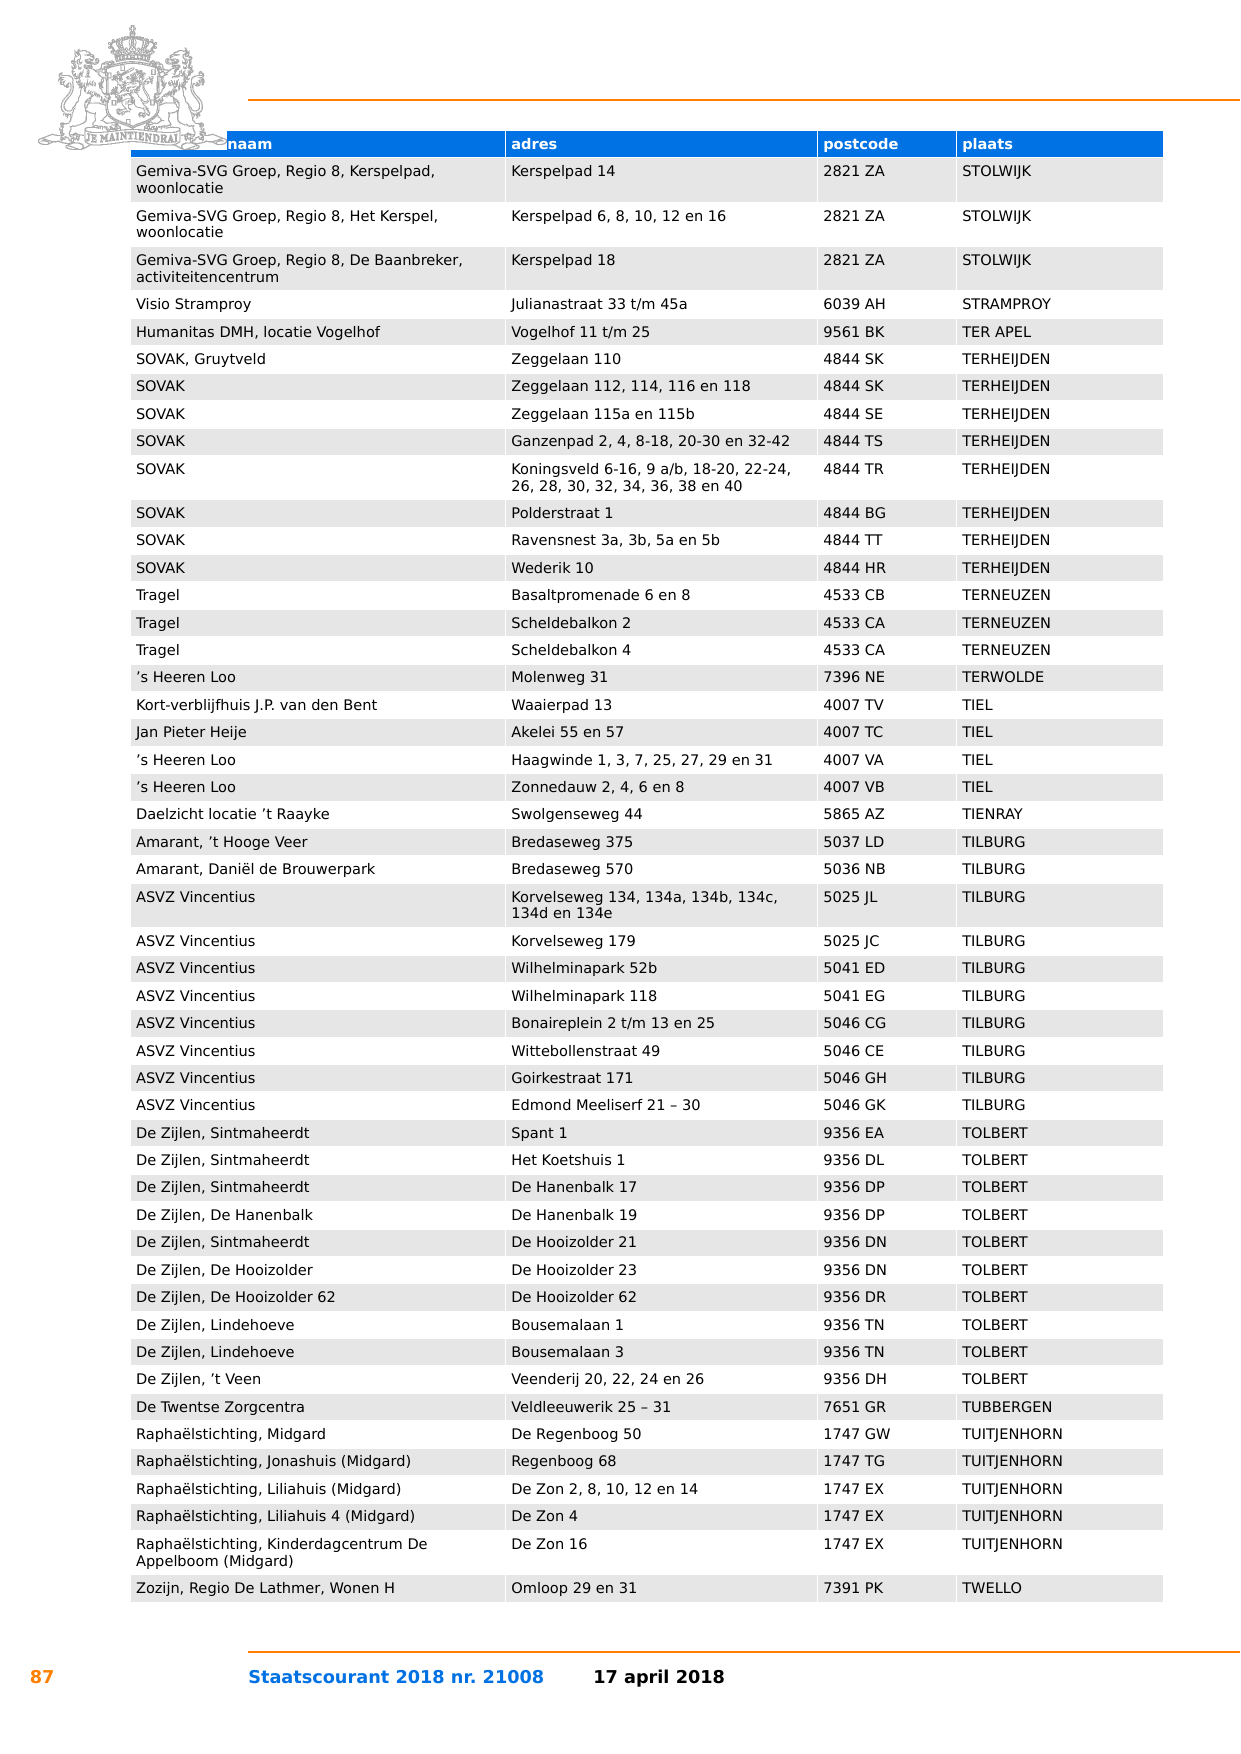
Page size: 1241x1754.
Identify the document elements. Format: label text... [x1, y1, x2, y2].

table_cell ASVZ Vincentius [131, 884, 505, 927]
table_cell Spant 1 [506, 1120, 817, 1146]
table_cell 5046 GH [818, 1065, 956, 1091]
table_cell 4533 CB [818, 583, 956, 609]
table_cell Edmond Meeliserf 21 – 30 [506, 1093, 817, 1119]
table_cell Bousemalaan 1 [506, 1312, 817, 1338]
table_cell Zeggelaan 115a en 115b [506, 401, 817, 427]
table_header adres [506, 131, 817, 157]
table_cell 9356 TN [818, 1339, 956, 1365]
table_cell 1747 EX [818, 1504, 956, 1530]
table_cell 4844 TR [818, 456, 956, 499]
table_cell Zeggelaan 110 [506, 346, 817, 373]
table_cell TUITJENHORN [957, 1531, 1163, 1574]
table_cell Ganzenpad 2, 4, 8-18, 20-30 en 32-42 [506, 429, 817, 455]
table_cell Tragel [131, 583, 505, 609]
table_cell 4844 TS [818, 429, 956, 455]
table_cell 2821 ZA [818, 203, 956, 246]
table_cell Jan Pieter Heije [131, 719, 505, 746]
table_cell Het Koetshuis 1 [506, 1147, 817, 1174]
table_cell STOLWIJK [957, 158, 1163, 202]
table_cell TERHEIJDEN [957, 374, 1163, 400]
table_cell ASVZ Vincentius [131, 1093, 505, 1119]
table_cell Veenderij 20, 22, 24 en 26 [506, 1366, 817, 1393]
table_cell TILBURG [957, 1065, 1163, 1091]
table_cell De Zijlen, De Hooizolder 62 [131, 1284, 505, 1311]
table_cell SOVAK [131, 528, 505, 554]
table_cell ASVZ Vincentius [131, 928, 505, 954]
table_cell SOVAK, Gruytveld [131, 346, 505, 373]
table_cell TERNEUZEN [957, 583, 1163, 609]
table_cell TOLBERT [957, 1147, 1163, 1174]
table_cell Korvelseweg 179 [506, 928, 817, 954]
table_cell TOLBERT [957, 1312, 1163, 1338]
table_cell TERHEIJDEN [957, 429, 1163, 455]
table_cell 4007 TV [818, 692, 956, 718]
table_cell TILBURG [957, 829, 1163, 855]
table_cell Kerspelpad 18 [506, 247, 817, 290]
table_cell 4844 BG [818, 500, 956, 527]
table_cell 5046 CG [818, 1010, 956, 1037]
table_cell De Hooizolder 23 [506, 1257, 817, 1283]
table_cell De Twentse Zorgcentra [131, 1394, 505, 1420]
table_cell De Hooizolder 62 [506, 1284, 817, 1311]
table_cell TILBURG [957, 1010, 1163, 1037]
table_cell SOVAK [131, 500, 505, 527]
table_cell SOVAK [131, 401, 505, 427]
table_cell Regenboog 68 [506, 1449, 817, 1475]
table_cell De Zijlen, Sintmaheerdt [131, 1147, 505, 1174]
table_cell 2821 ZA [818, 247, 956, 290]
table_cell 9356 DR [818, 1284, 956, 1311]
picture [38, 25, 227, 150]
table_cell 5865 AZ [818, 802, 956, 828]
table_cell De Zijlen, De Hanenbalk [131, 1202, 505, 1228]
table_cell Zonnedauw 2, 4, 6 en 8 [506, 774, 817, 801]
table_cell Veldleeuwerik 25 – 31 [506, 1394, 817, 1420]
table_cell TERHEIJDEN [957, 528, 1163, 554]
table_cell 5041 EG [818, 983, 956, 1009]
table_cell TOLBERT [957, 1202, 1163, 1228]
table_cell Bredaseweg 570 [506, 856, 817, 883]
table_header naam [131, 131, 505, 157]
table_cell Wederik 10 [506, 555, 817, 581]
table_cell ASVZ Vincentius [131, 983, 505, 1009]
table_cell Ravensnest 3a, 3b, 5a en 5b [506, 528, 817, 554]
table_cell 5046 CE [818, 1038, 956, 1064]
table_cell Polderstraat 1 [506, 500, 817, 527]
table_cell 9356 DN [818, 1257, 956, 1283]
table_cell Waaierpad 13 [506, 692, 817, 718]
table_cell SOVAK [131, 429, 505, 455]
table_header plaats [957, 131, 1163, 157]
table_cell TILBURG [957, 1038, 1163, 1064]
table_cell ASVZ Vincentius [131, 1038, 505, 1064]
table_cell TILBURG [957, 856, 1163, 883]
table_cell TOLBERT [957, 1257, 1163, 1283]
table_cell 4844 SK [818, 346, 956, 373]
table_header postcode [818, 131, 956, 157]
table_cell Tragel [131, 610, 505, 636]
table_cell Swolgenseweg 44 [506, 802, 817, 828]
table_cell TILBURG [957, 983, 1163, 1009]
table_cell TUBBERGEN [957, 1394, 1163, 1420]
table_cell Raphaëlstichting, Liliahuis 4 (Midgard) [131, 1504, 505, 1530]
table_cell Vogelhof 11 t/m 25 [506, 319, 817, 345]
table_cell 1747 EX [818, 1476, 956, 1502]
table_cell TERWOLDE [957, 665, 1163, 691]
table_cell 4007 VB [818, 774, 956, 801]
table_cell SOVAK [131, 456, 505, 499]
table_cell TER APEL [957, 319, 1163, 345]
table_cell De Zijlen, Sintmaheerdt [131, 1175, 505, 1201]
table_cell ASVZ Vincentius [131, 1010, 505, 1037]
table_cell Gemiva-SVG Groep, Regio 8, De Baanbreker, activiteitencentrum [131, 247, 505, 290]
table_cell 4533 CA [818, 637, 956, 663]
table_cell De Zijlen, Sintmaheerdt [131, 1120, 505, 1146]
table_cell Raphaëlstichting, Kinderdagcentrum De Appelboom (Midgard) [131, 1531, 505, 1574]
table_cell Omloop 29 en 31 [506, 1575, 817, 1602]
table_cell 5046 GK [818, 1093, 956, 1119]
table_cell Kerspelpad 6, 8, 10, 12 en 16 [506, 203, 817, 246]
table_cell Koningsveld 6-16, 9 a/b, 18-20, 22-24, 26, 28, 30, 32, 34, 36, 38 en 40 [506, 456, 817, 499]
table_cell 9356 DN [818, 1230, 956, 1256]
table_cell TOLBERT [957, 1175, 1163, 1201]
table_cell 5041 ED [818, 956, 956, 982]
table_cell Daelzicht locatie ’t Raayke [131, 802, 505, 828]
table_cell Julianastraat 33 t/m 45a [506, 291, 817, 318]
table_cell De Zijlen, Sintmaheerdt [131, 1230, 505, 1256]
table_cell 5025 JC [818, 928, 956, 954]
table_cell 4007 VA [818, 747, 956, 773]
table_cell TERHEIJDEN [957, 555, 1163, 581]
table_cell 7651 GR [818, 1394, 956, 1420]
table_cell 6039 AH [818, 291, 956, 318]
table_cell 1747 EX [818, 1531, 956, 1574]
table_cell Scheldebalkon 4 [506, 637, 817, 663]
table_cell ASVZ Vincentius [131, 956, 505, 982]
table_cell TOLBERT [957, 1284, 1163, 1311]
table_cell 9356 DP [818, 1175, 956, 1201]
table_cell Wilhelminapark 52b [506, 956, 817, 982]
table_cell 4007 TC [818, 719, 956, 746]
table_cell 4533 CA [818, 610, 956, 636]
table_cell ’s Heeren Loo [131, 665, 505, 691]
table_cell Gemiva-SVG Groep, Regio 8, Het Kerspel, woonlocatie [131, 203, 505, 246]
table_cell 5025 JL [818, 884, 956, 927]
table_cell STOLWIJK [957, 247, 1163, 290]
table_cell De Zijlen, ’t Veen [131, 1366, 505, 1393]
table_cell TILBURG [957, 956, 1163, 982]
table_cell De Hooizolder 21 [506, 1230, 817, 1256]
table_cell 4844 SE [818, 401, 956, 427]
table_cell TUITJENHORN [957, 1449, 1163, 1475]
table_cell 4844 TT [818, 528, 956, 554]
table_cell De Zon 2, 8, 10, 12 en 14 [506, 1476, 817, 1502]
table_cell 7396 NE [818, 665, 956, 691]
table_cell TUITJENHORN [957, 1476, 1163, 1502]
table_cell 9356 DL [818, 1147, 956, 1174]
table_cell Raphaëlstichting, Midgard [131, 1421, 505, 1448]
table_cell Korvelseweg 134, 134a, 134b, 134c, 134d en 134e [506, 884, 817, 927]
table_cell De Zon 16 [506, 1531, 817, 1574]
table_cell STOLWIJK [957, 203, 1163, 246]
table_cell De Hanenbalk 17 [506, 1175, 817, 1201]
table_cell Amarant, ’t Hooge Veer [131, 829, 505, 855]
table_cell 9356 DP [818, 1202, 956, 1228]
table_cell Basaltpromenade 6 en 8 [506, 583, 817, 609]
table_cell TERNEUZEN [957, 637, 1163, 663]
table_cell TILBURG [957, 928, 1163, 954]
table_cell TERHEIJDEN [957, 401, 1163, 427]
table_cell Zozijn, Regio De Lathmer, Wonen H [131, 1575, 505, 1602]
table_cell ASVZ Vincentius [131, 1065, 505, 1091]
table_cell 1747 GW [818, 1421, 956, 1448]
table_cell TERHEIJDEN [957, 346, 1163, 373]
table_cell De Zijlen, Lindehoeve [131, 1339, 505, 1365]
table_cell TIEL [957, 719, 1163, 746]
table_cell De Zijlen, Lindehoeve [131, 1312, 505, 1338]
table_cell TILBURG [957, 1093, 1163, 1119]
table_cell Humanitas DMH, locatie Vogelhof [131, 319, 505, 345]
table_cell Akelei 55 en 57 [506, 719, 817, 746]
table_cell De Regenboog 50 [506, 1421, 817, 1448]
table_cell Zeggelaan 112, 114, 116 en 118 [506, 374, 817, 400]
table_cell 9356 TN [818, 1312, 956, 1338]
table_cell TUITJENHORN [957, 1421, 1163, 1448]
table_cell Wilhelminapark 118 [506, 983, 817, 1009]
table_cell Raphaëlstichting, Jonashuis (Midgard) [131, 1449, 505, 1475]
table_cell TIEL [957, 774, 1163, 801]
table_cell TOLBERT [957, 1339, 1163, 1365]
table_cell TILBURG [957, 884, 1163, 927]
table_cell Raphaëlstichting, Liliahuis (Midgard) [131, 1476, 505, 1502]
table_cell TOLBERT [957, 1120, 1163, 1146]
table_cell TOLBERT [957, 1230, 1163, 1256]
table_cell 5037 LD [818, 829, 956, 855]
table_cell Tragel [131, 637, 505, 663]
table_cell TERHEIJDEN [957, 456, 1163, 499]
table_cell Kerspelpad 14 [506, 158, 817, 202]
table_cell STRAMPROY [957, 291, 1163, 318]
table_cell 9356 EA [818, 1120, 956, 1146]
table_cell 4844 SK [818, 374, 956, 400]
table_cell TIENRAY [957, 802, 1163, 828]
table_cell SOVAK [131, 374, 505, 400]
table_cell Amarant, Daniël de Brouwerpark [131, 856, 505, 883]
table_cell TIEL [957, 747, 1163, 773]
table_cell 9356 DH [818, 1366, 956, 1393]
table_cell 2821 ZA [818, 158, 956, 202]
table_cell 5036 NB [818, 856, 956, 883]
table_cell Bousemalaan 3 [506, 1339, 817, 1365]
table_cell TWELLO [957, 1575, 1163, 1602]
table_cell Bredaseweg 375 [506, 829, 817, 855]
table_cell De Zijlen, De Hooizolder [131, 1257, 505, 1283]
table_cell ’s Heeren Loo [131, 747, 505, 773]
table_cell TOLBERT [957, 1366, 1163, 1393]
table_cell Molenweg 31 [506, 665, 817, 691]
table_cell Kort-verblijfhuis J.P. van den Bent [131, 692, 505, 718]
table_cell TERHEIJDEN [957, 500, 1163, 527]
table_cell 1747 TG [818, 1449, 956, 1475]
table_cell Scheldebalkon 2 [506, 610, 817, 636]
table_cell Gemiva-SVG Groep, Regio 8, Kerspelpad, woonlocatie [131, 158, 505, 202]
table_cell 4844 HR [818, 555, 956, 581]
table_cell TUITJENHORN [957, 1504, 1163, 1530]
table_cell ’s Heeren Loo [131, 774, 505, 801]
table_cell 7391 PK [818, 1575, 956, 1602]
table_cell 9561 BK [818, 319, 956, 345]
table_cell De Zon 4 [506, 1504, 817, 1530]
table_cell Visio Stramproy [131, 291, 505, 318]
table_cell Haagwinde 1, 3, 7, 25, 27, 29 en 31 [506, 747, 817, 773]
table_cell Wittebollenstraat 49 [506, 1038, 817, 1064]
table_cell De Hanenbalk 19 [506, 1202, 817, 1228]
table_cell TIEL [957, 692, 1163, 718]
table_cell SOVAK [131, 555, 505, 581]
table_cell Goirkestraat 171 [506, 1065, 817, 1091]
table_cell Bonaireplein 2 t/m 13 en 25 [506, 1010, 817, 1037]
table_cell TERNEUZEN [957, 610, 1163, 636]
